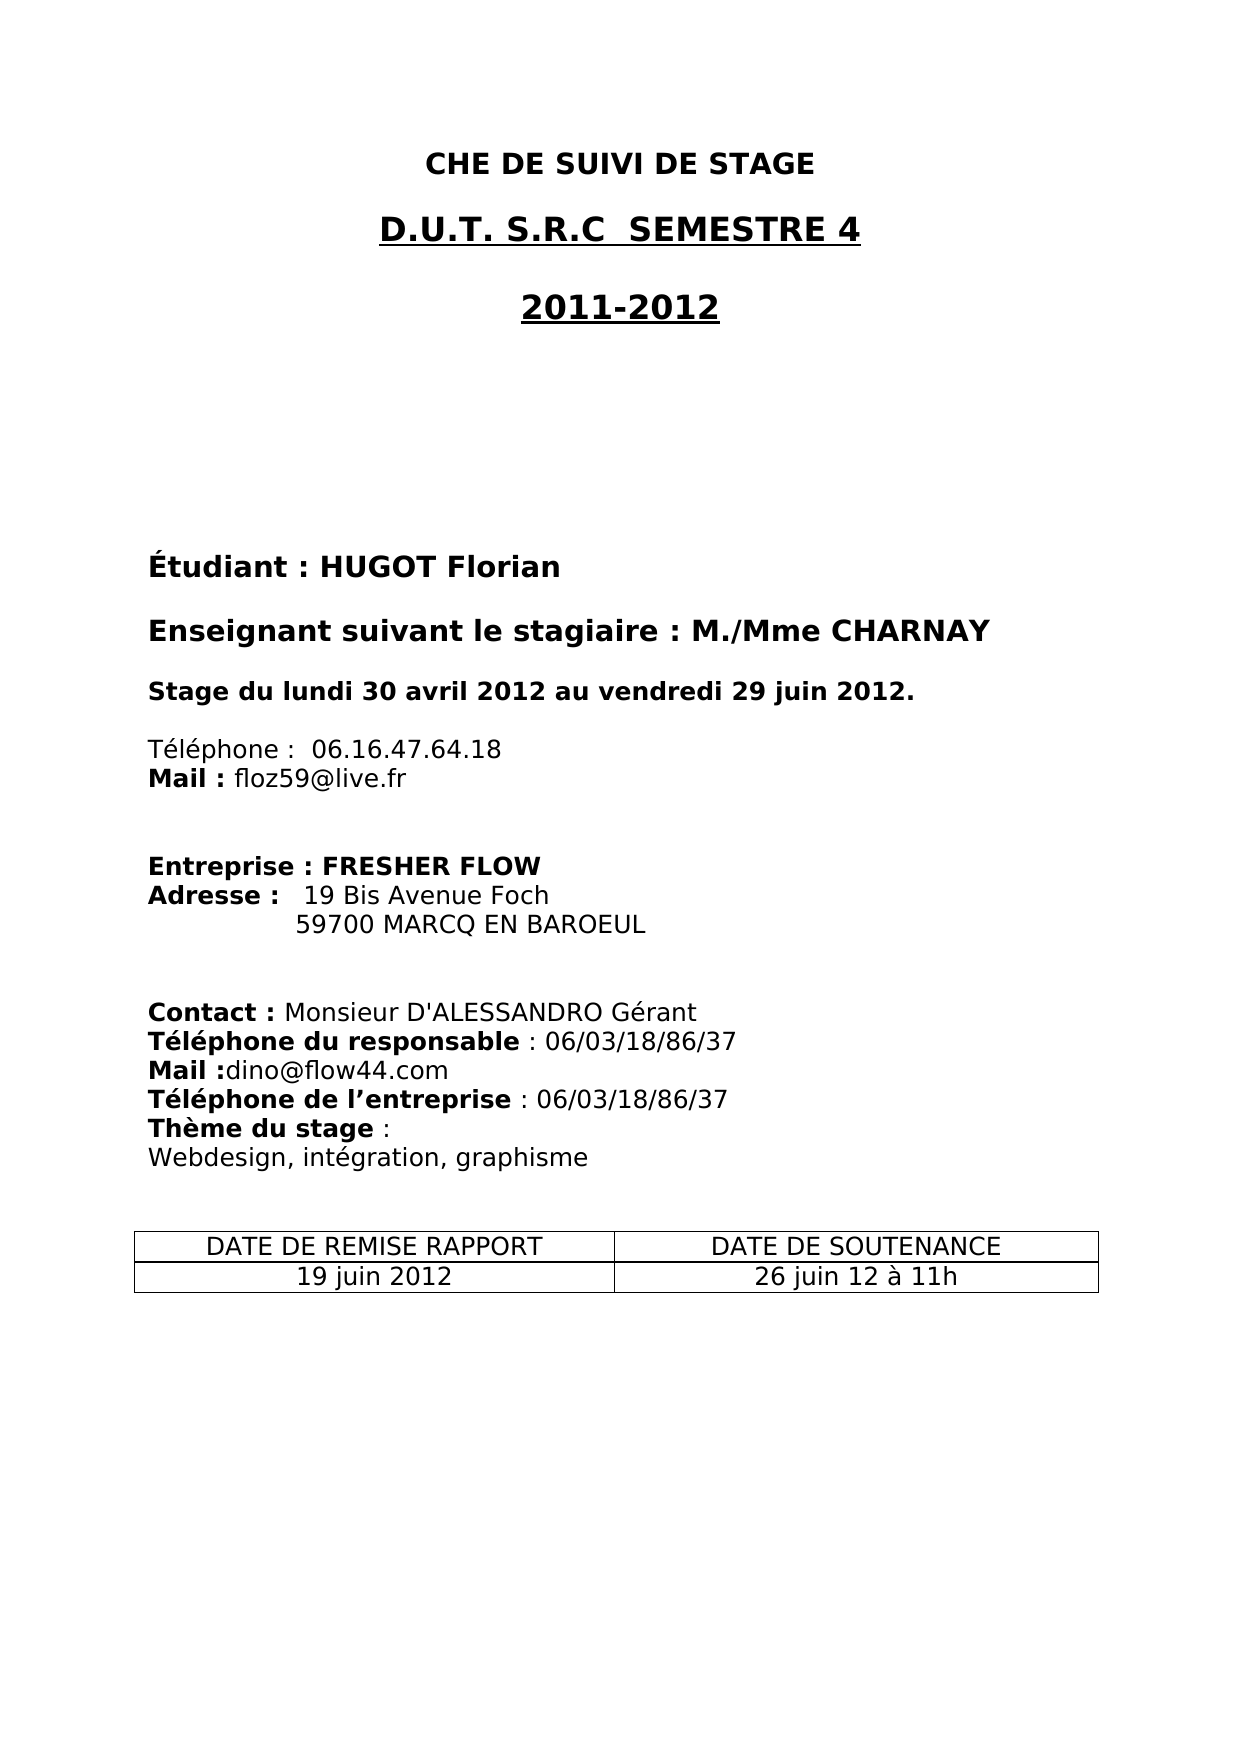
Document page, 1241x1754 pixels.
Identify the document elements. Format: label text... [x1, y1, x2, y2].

table_cell 26 juin 12 à 11h [615, 1263, 1098, 1292]
text Téléphone : 06.16.47.64.18 [148, 735, 1093, 764]
table_cell 19 juin 2012 [135, 1263, 614, 1292]
text Webdesign, intégration, graphisme [148, 1144, 1093, 1173]
text Mail : floz59@live.fr [148, 764, 1093, 794]
text Étudiant : HUGOT Florian [148, 551, 1093, 585]
table_header DATE DE REMISE RAPPORT [135, 1232, 614, 1261]
table_header DATE DE SOUTENANCE [615, 1232, 1098, 1261]
text Enseignant suivant le stagiaire : M./Mme CHARNAY [148, 614, 1093, 648]
text Téléphone de l’entreprise : 06/03/18/86/37 [148, 1085, 1093, 1114]
text Stage du lundi 30 avril 2012 au vendredi 29 juin 2012. [148, 677, 1093, 706]
text 2011-2012 [148, 288, 1093, 327]
text Adresse : 19 Bis Avenue Foch [148, 881, 1093, 910]
text Entreprise : FRESHER FLOW [148, 852, 1093, 881]
text CHE DE SUIVI DE STAGE [148, 148, 1093, 182]
text Contact : Monsieur D'ALESSANDRO Gérant [148, 998, 1093, 1027]
text Téléphone du responsable : 06/03/18/86/37 [148, 1027, 1093, 1056]
text 59700 MARCQ EN BAROEUL [148, 910, 1093, 939]
text Thème du stage : [148, 1114, 1093, 1144]
text D.U.T. S.R.C SEMESTRE 4 [148, 211, 1093, 249]
text Mail :dino@flow44.com [148, 1056, 1093, 1085]
